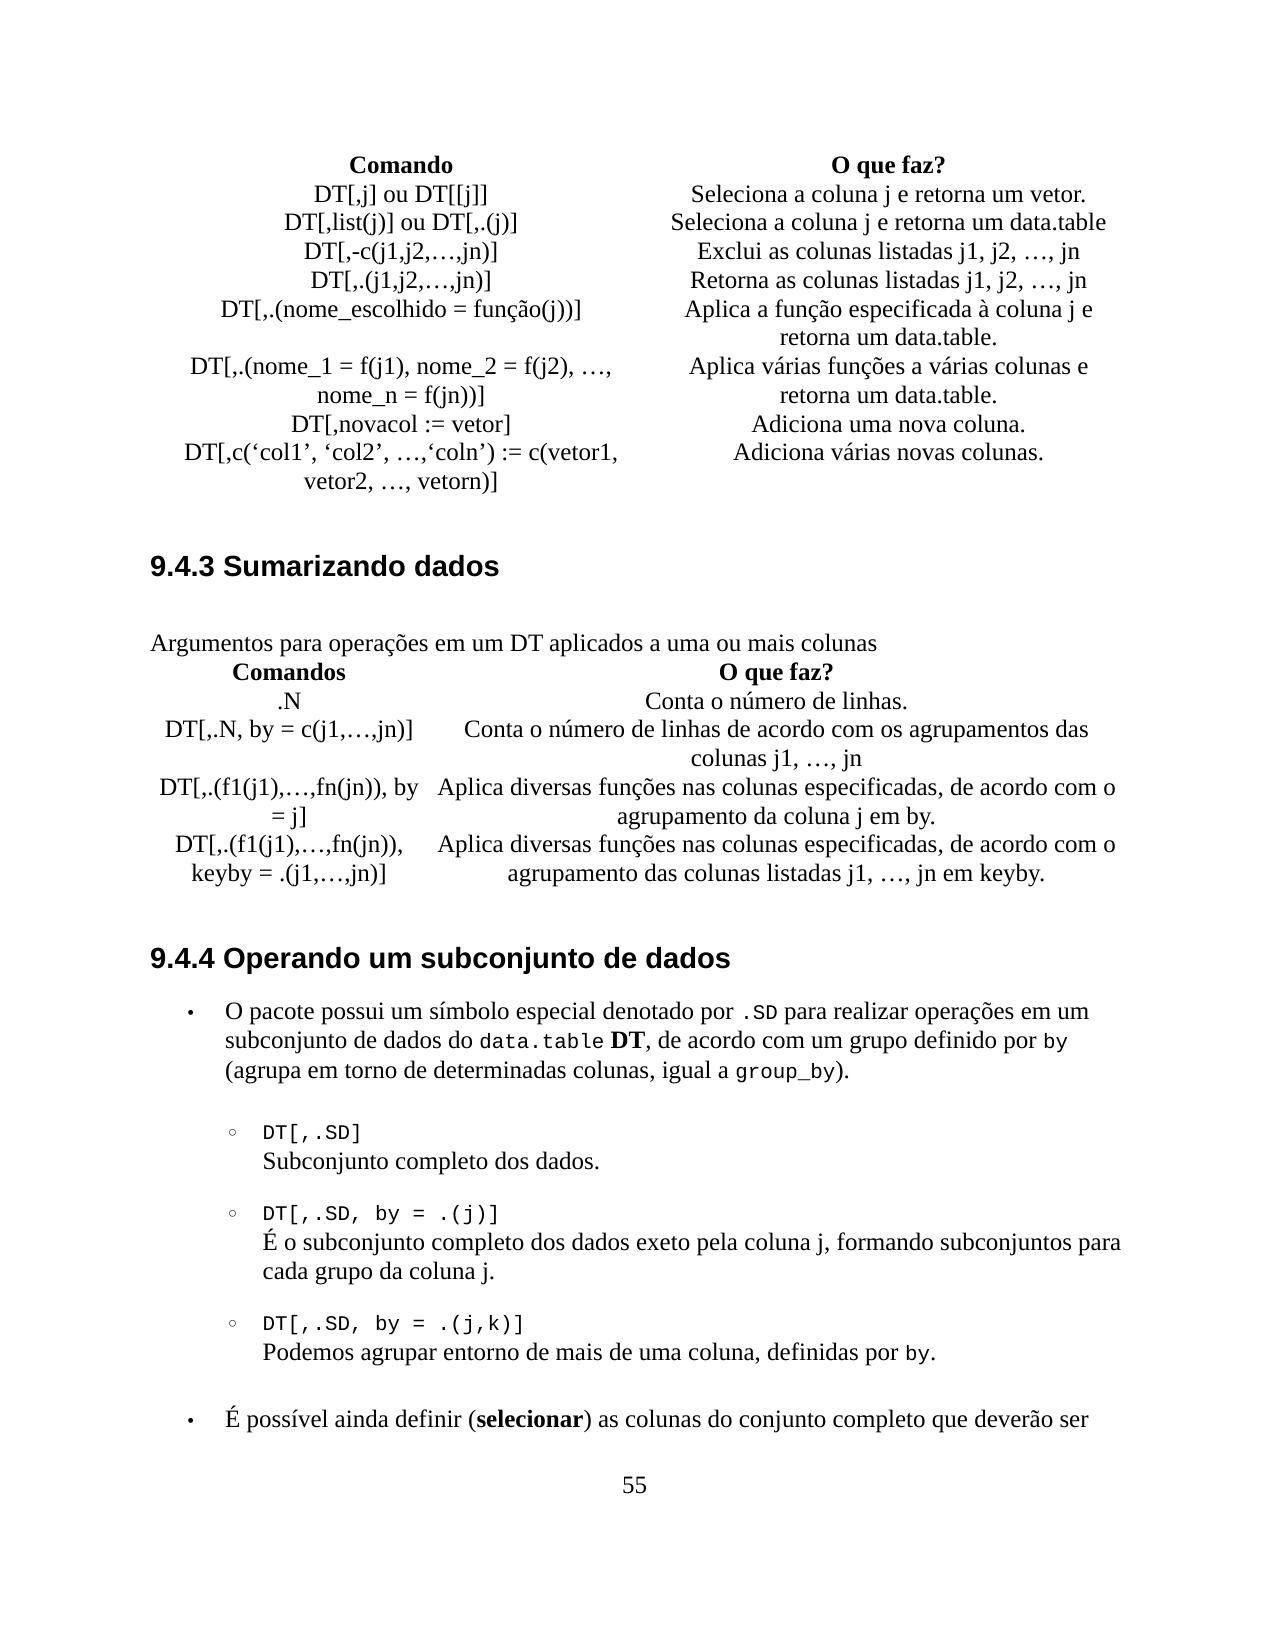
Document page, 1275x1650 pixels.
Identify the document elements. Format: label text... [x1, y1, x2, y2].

table_cell DT[,.(nome_escolhido = função(j))] [150, 294, 652, 351]
table_cell DT[,.(f1(j1),…,fn(jn)), keyby = .(j1,…,jn)] [150, 830, 428, 887]
table_cell Adiciona uma nova coluna. [652, 409, 1125, 437]
table_cell DT[,.(j1,j2,…,jn)] [150, 265, 652, 294]
list DT[,.SD] Subconjunto completo dos dados. [225, 1122, 1125, 1203]
table_header Comandos [150, 657, 428, 686]
table_cell DT[,.(nome_1 = f(j1), nome_2 = f(j2), …, nome_n = f(jn))] [150, 351, 652, 409]
table_cell Adiciona várias novas colunas. [652, 438, 1125, 495]
table_cell DT[,.N, by = c(j1,…,jn)] [150, 715, 428, 772]
table_cell DT[,-c(j1,j2,…,jn)] [150, 236, 652, 265]
list DT[,.SD, by = .(j,k)] Podemos agrupar entorno de mais de uma coluna, definidas por by. [225, 1313, 1125, 1395]
table_cell Aplica a função especificada à coluna j e retorna um data.table. [652, 294, 1125, 351]
text Argumentos para operações em um DT aplicados a uma ou mais colunas [150, 628, 1125, 657]
subtitle 9.4.3 Sumarizando dados [150, 549, 1125, 616]
table_cell DT[,j] ou DT[[j]] [150, 179, 652, 207]
table_header O que faz? [428, 657, 1125, 686]
table_cell DT[,.(f1(j1),…,fn(jn)), by = j] [150, 772, 428, 829]
subtitle 9.4.4 Operando um subconjunto de dados [150, 941, 1125, 974]
table_cell Aplica diversas funções nas colunas especificadas, de acordo com o agrupamento das colunas listadas j1, …, jn em keyby. [428, 830, 1125, 887]
list DT[,.SD, by = .(j)] É o subconjunto completo dos dados exeto pela coluna j, formando subconjuntos para cada grupo da coluna j. [225, 1203, 1125, 1313]
table_cell Retorna as colunas listadas j1, j2, …, jn [652, 265, 1125, 294]
table_cell Conta o número de linhas de acordo com os agrupamentos das colunas j1, …, jn [428, 715, 1125, 772]
table_cell Conta o número de linhas. [428, 686, 1125, 714]
table_header Comando [150, 150, 652, 179]
table_cell Seleciona a coluna j e retorna um data.table [652, 208, 1125, 236]
table_cell Aplica várias funções a várias colunas e retorna um data.table. [652, 351, 1125, 409]
table_cell DT[,list(j)] ou DT[,.(j)] [150, 208, 652, 236]
table_cell Aplica diversas funções nas colunas especificadas, de acordo com o agrupamento da coluna j em by. [428, 772, 1125, 829]
table_cell DT[,novacol := vetor] [150, 409, 652, 437]
table_cell DT[,c(‘col1’, ‘col2’, …,‘coln’) := c(vetor1, vetor2, …, vetorn)] [150, 438, 652, 495]
table_header O que faz? [652, 150, 1125, 179]
table_cell Seleciona a coluna j e retorna um vetor. [652, 179, 1125, 207]
list É possível ainda definir (selecionar) as colunas do conjunto completo que deverão ser [187, 1404, 1125, 1433]
table_cell Exclui as colunas listadas j1, j2, …, jn [652, 236, 1125, 265]
table_cell .N [150, 686, 428, 714]
list O pacote possui um símbolo especial denotado por .SD para realizar operações em um subconjunto de dados do data.table DT, de acordo com um grupo definido por by (agrupa em torno de determinadas colunas, igual a group_by). [187, 996, 1125, 1113]
